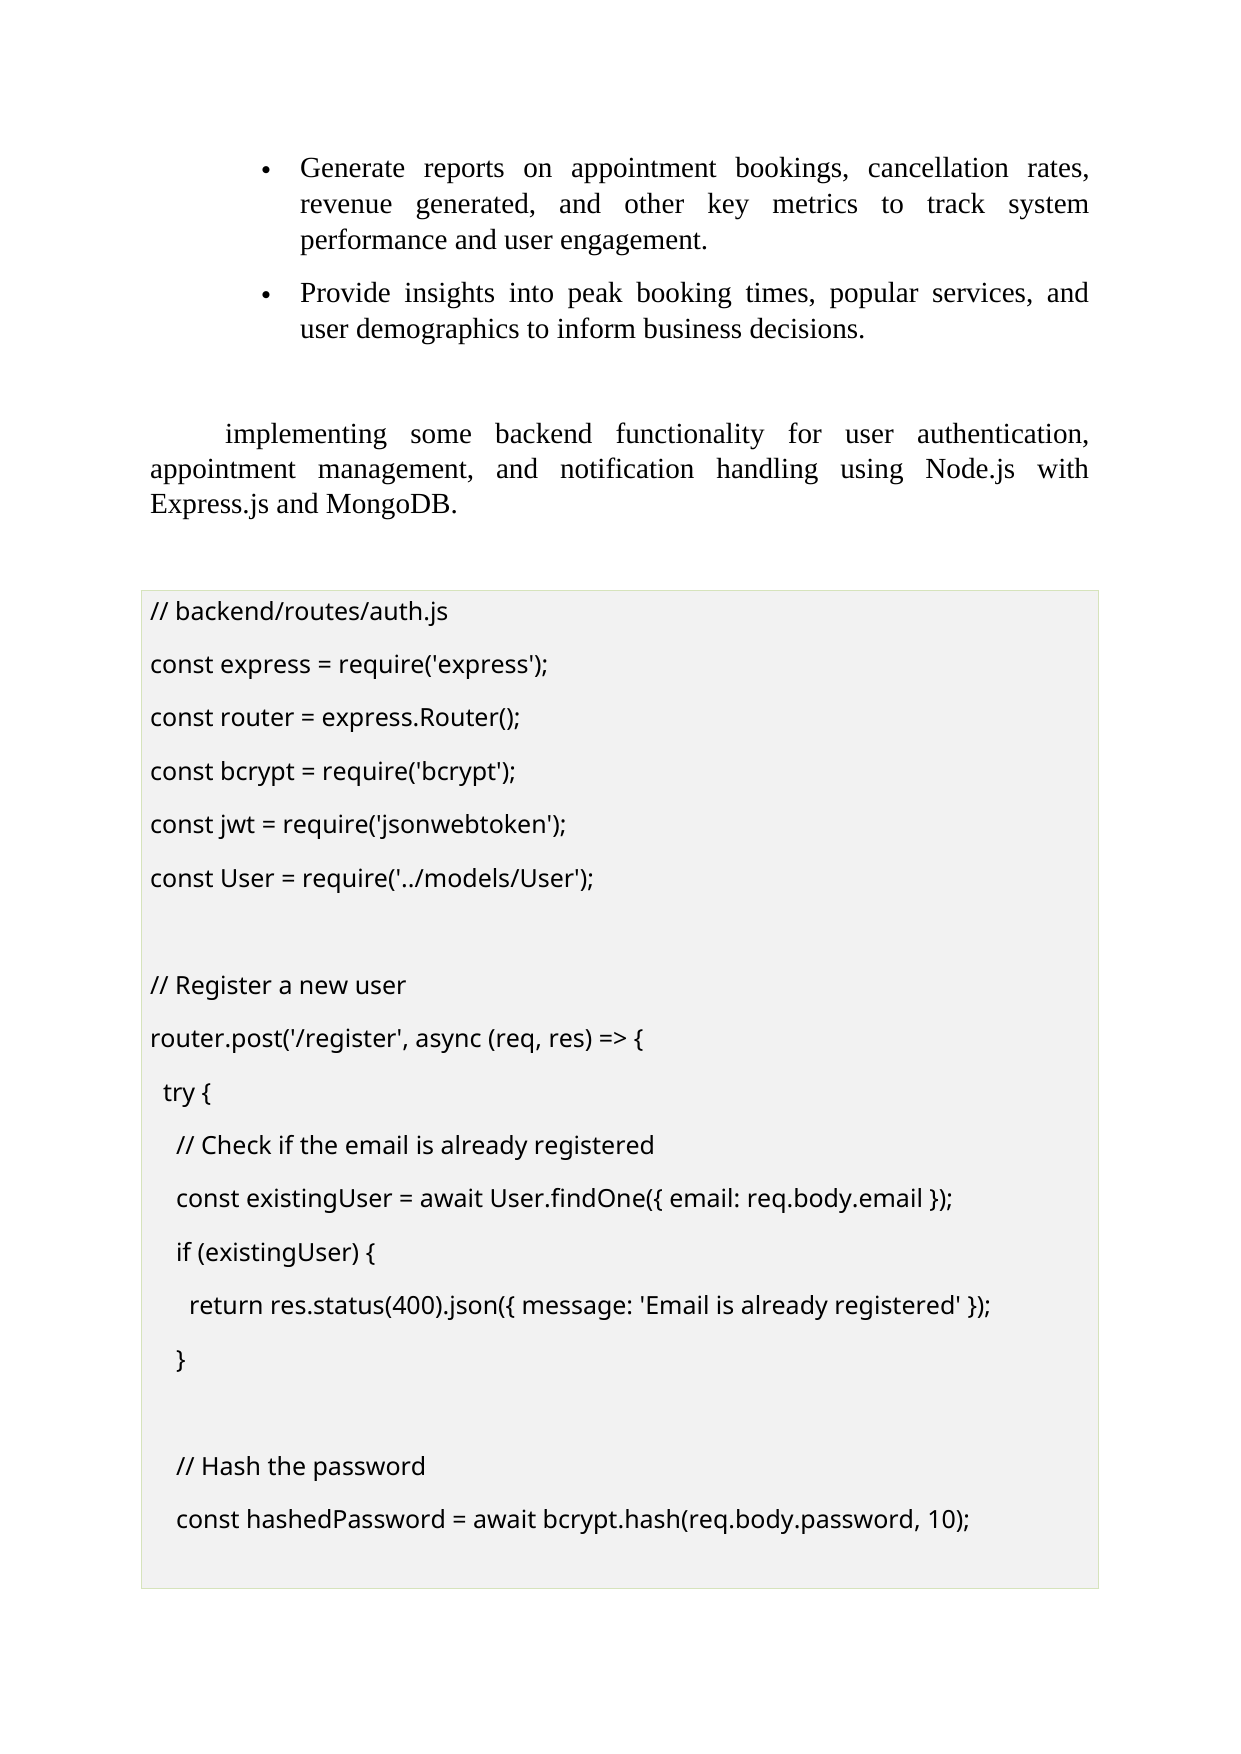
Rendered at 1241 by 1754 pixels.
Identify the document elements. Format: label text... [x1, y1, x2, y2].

text const existingUser = await User.findOne({ email: req.body.email }); [142, 1178, 1098, 1215]
text const express = require('express'); [142, 643, 1098, 681]
text router.post('/register', async (req, res) => { [142, 1018, 1098, 1055]
text return res.status(400).json({ message: 'Email is already registered' }); [142, 1285, 1098, 1322]
text const hashedPassword = await bcrypt.hash(req.body.password, 10); [142, 1498, 1098, 1536]
text // Hash the password [142, 1445, 1098, 1482]
text try { [142, 1071, 1098, 1108]
text // Check if the email is already registered [142, 1124, 1098, 1162]
text if (existingUser) { [142, 1231, 1098, 1268]
text const jwt = require('jsonwebtoken'); [142, 804, 1098, 841]
text // backend/routes/auth.js [142, 591, 1098, 627]
text const User = require('../models/User'); [142, 857, 1098, 894]
list Generate reports on appointment bookings, cancellation rates, revenue generated, and other key metrics to track system performance and user engagement. [262, 150, 1090, 256]
text } [142, 1338, 1098, 1375]
text const bcrypt = require('bcrypt'); [142, 750, 1098, 788]
text const router = express.Router(); [142, 697, 1098, 734]
text // Register a new user [142, 964, 1098, 1001]
text implementing some backend functionality for user authentication, appointment management, and notification handling using Node.js with Express.js and MongoDB. [150, 416, 1090, 520]
list Provide insights into peak booking times, popular services, and user demographics to inform business decisions. [262, 275, 1090, 345]
